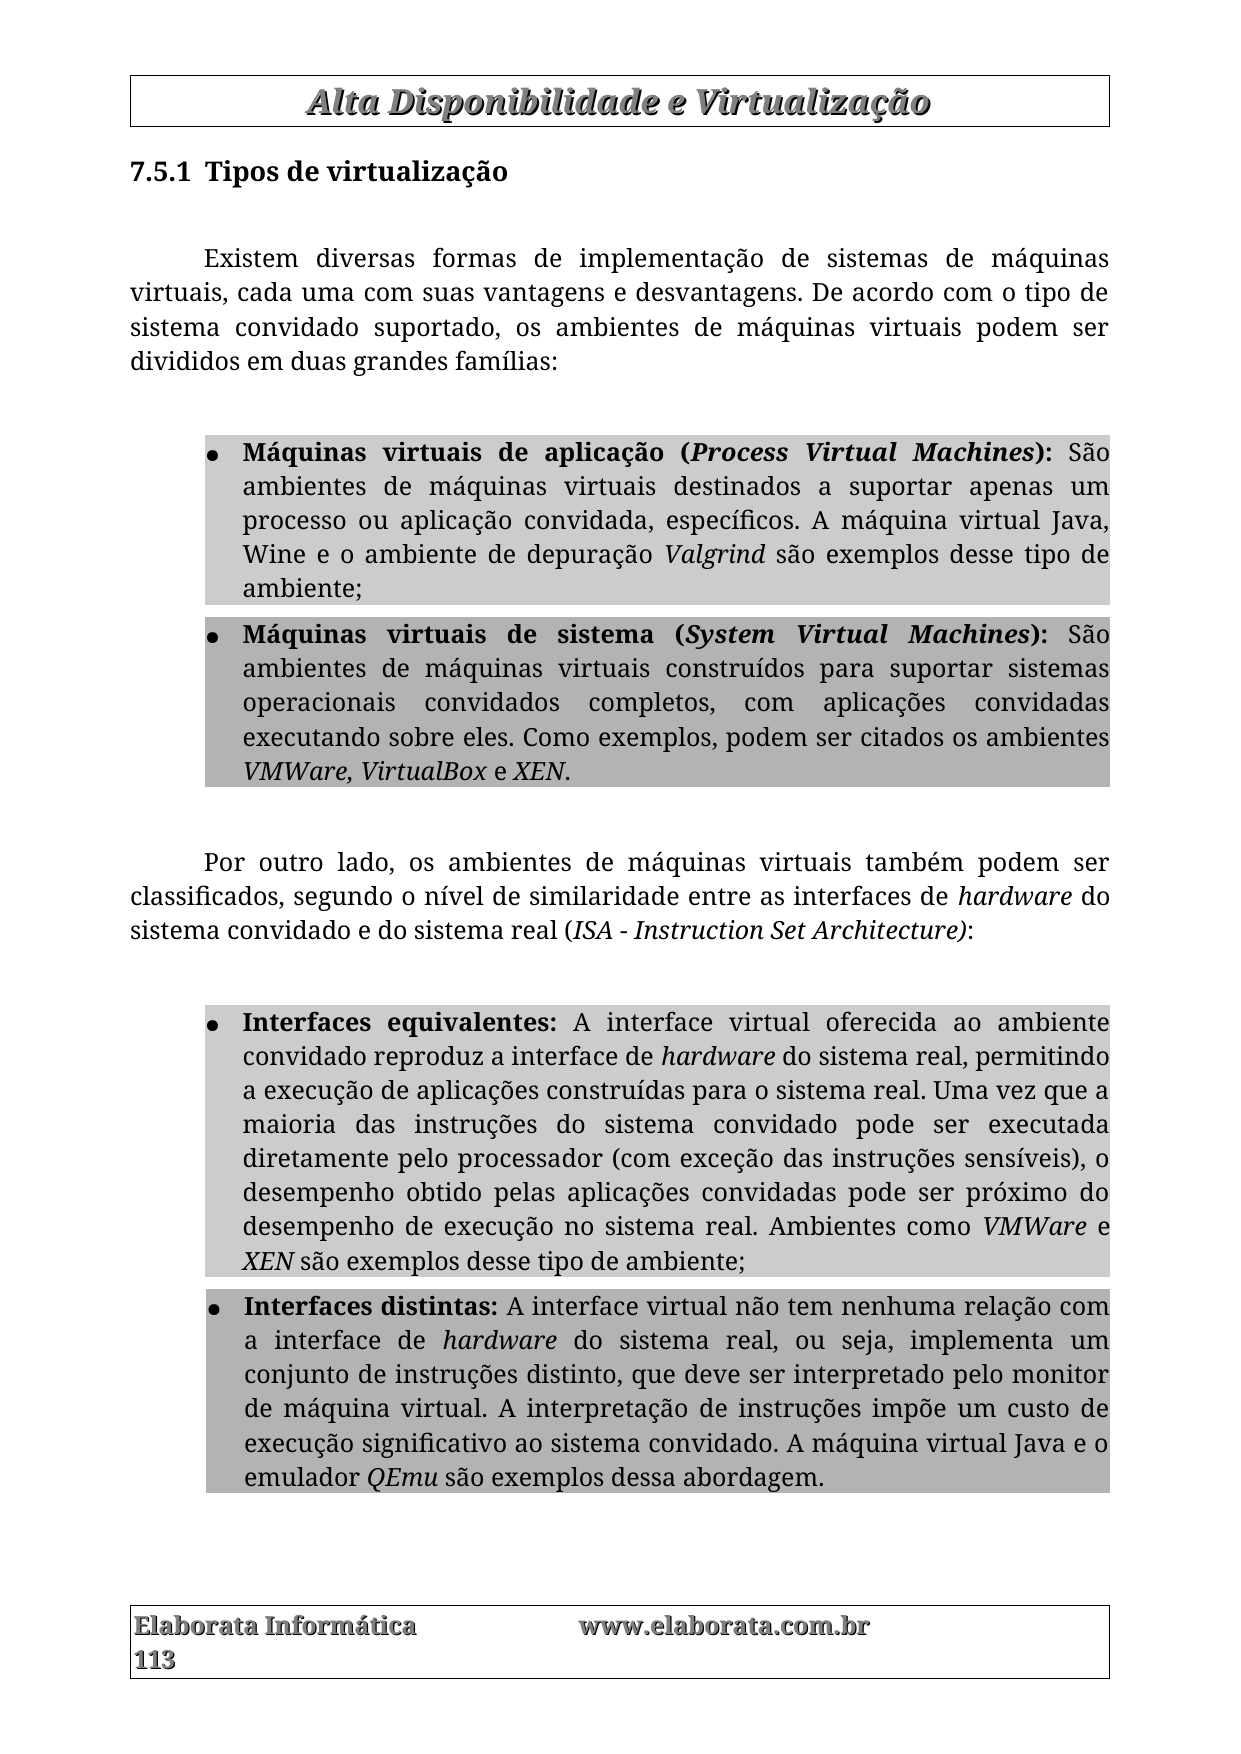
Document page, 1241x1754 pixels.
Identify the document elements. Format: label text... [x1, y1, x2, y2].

list Interfaces equivalentes: A interface virtual oferecida ao ambiente convidado reproduz a interface de hardware do sistema real, permitindo a execução de aplicações construídas para o sistema real. Uma vez que a maioria das instruções do sistema convidado pode ser executada diretamente pelo processador (com exceção das instruções sensíveis), o desempenho obtido pelas aplicações convidadas pode ser próximo do desempenho de execução no sistema real. Ambientes como VMWare e XEN são exemplos desse tipo de ambiente; [205, 1005, 1110, 1277]
list Máquinas virtuais de aplicação (Process Virtual Machines): São ambientes de máquinas virtuais destinados a suportar apenas um processo ou aplicação convidada, específicos. A máquina virtual Java, Wine e o ambiente de depuração Valgrind são exemplos desse tipo de ambiente; [205, 435, 1110, 605]
list Interfaces distintas: A interface virtual não tem nenhuma relação com a interface de hardware do sistema real, ou seja, implementa um conjunto de instruções distinto, que deve ser interpretado pelo monitor de máquina virtual. A interpretação de instruções impõe um custo de execução significativo ao sistema convidado. A máquina virtual Java e o emulador QEmu são exemplos dessa abordagem. [206, 1289, 1110, 1493]
list Máquinas virtuais de sistema (System Virtual Machines): São ambientes de máquinas virtuais construídos para suportar sistemas operacionais convidados completos, com aplicações convidadas executando sobre eles. Como exemplos, podem ser citados os ambientes VMWare, VirtualBox e XEN. [205, 617, 1110, 787]
text Existem diversas formas de implementação de sistemas de máquinas virtuais, cada uma com suas vantagens e desvantagens. De acordo com o tipo de sistema convidado suportado, os ambientes de máquinas virtuais podem ser divididos em duas grandes famílias: [130, 241, 1110, 377]
text Por outro lado, os ambientes de máquinas virtuais também podem ser classificados, segundo o nível de similaridade entre as interfaces de hardware do sistema convidado e do sistema real (ISA - Instruction Set Architecture): [130, 845, 1110, 947]
subtitle Tipos de virtualização [130, 152, 1110, 189]
